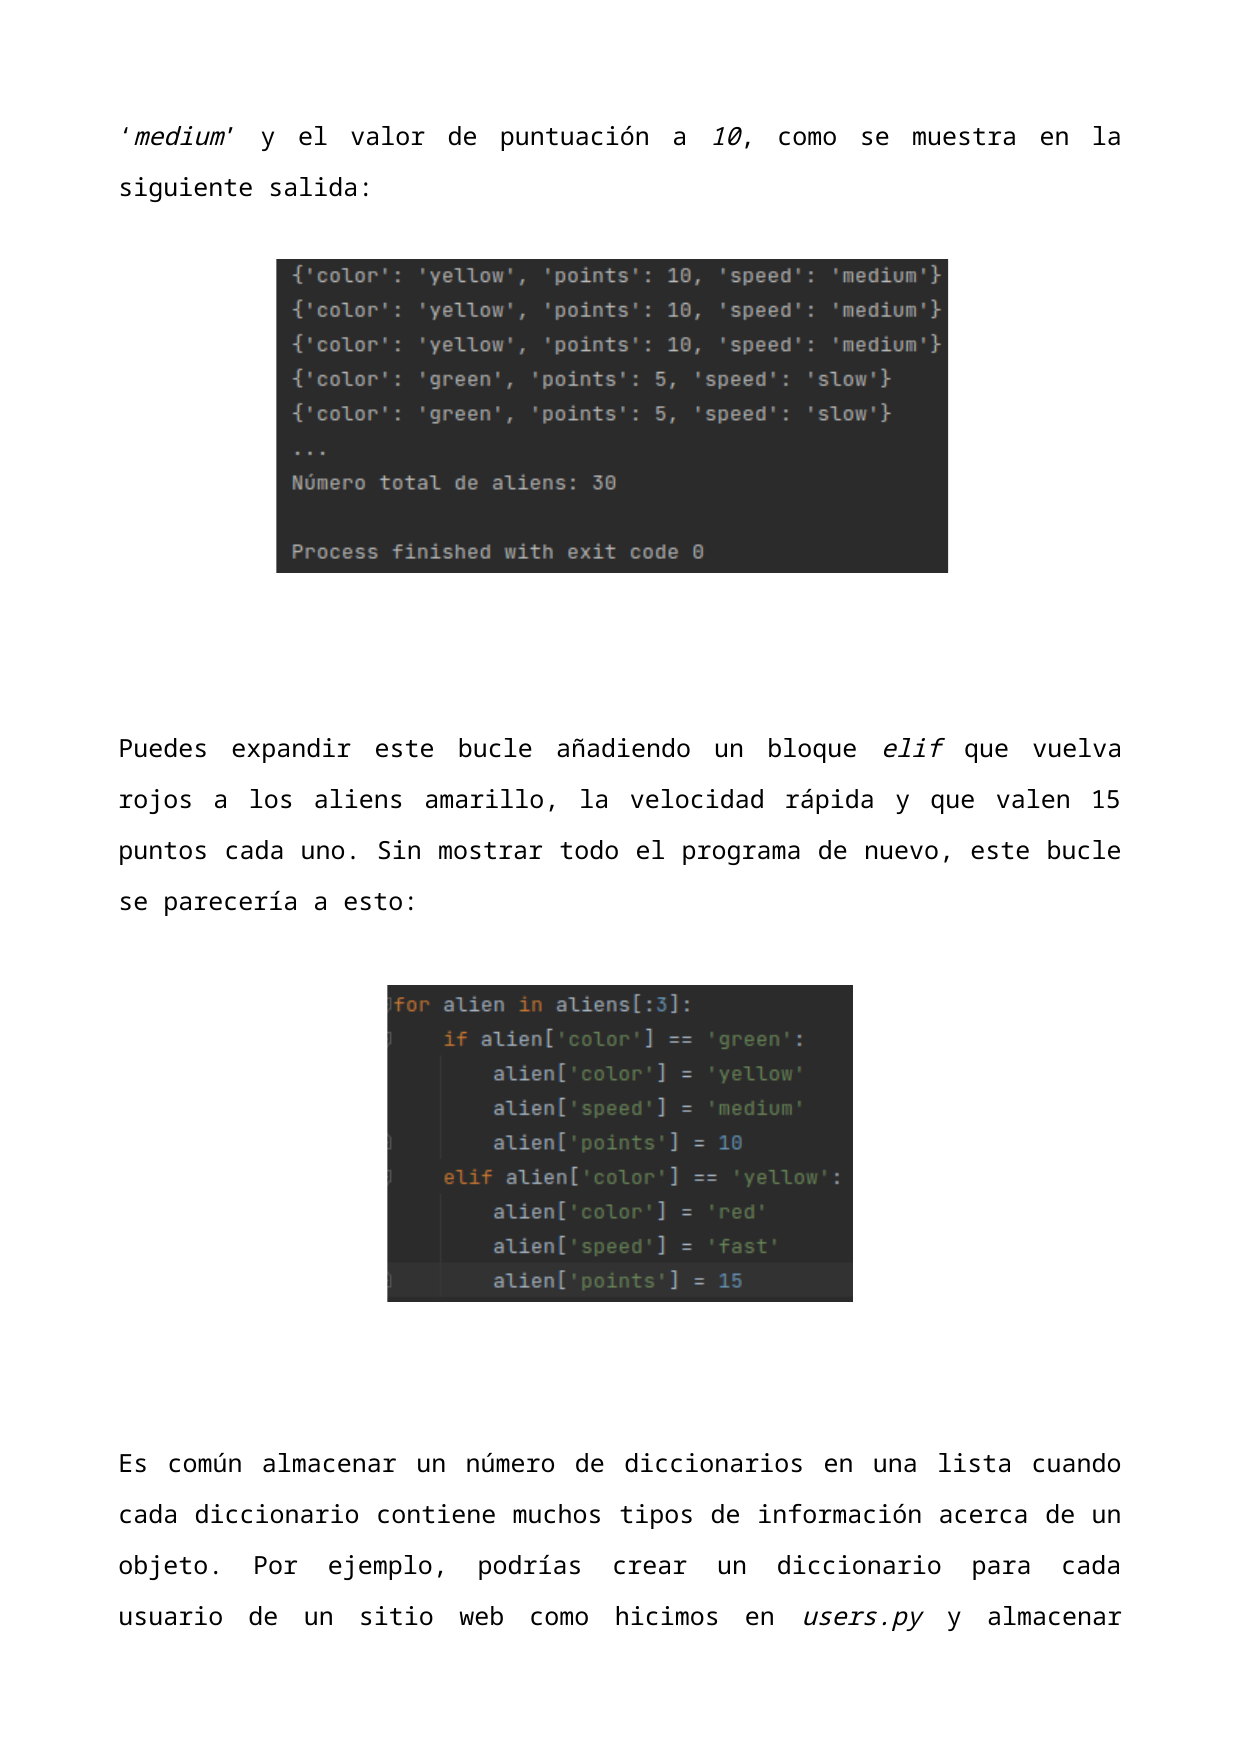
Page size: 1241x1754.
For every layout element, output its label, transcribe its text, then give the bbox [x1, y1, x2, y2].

picture [276, 259, 949, 573]
text ‘medium’ y el valor de puntuación a 10, como se muestra en la siguiente salida: [118, 118, 1122, 203]
text Puedes expandir este bucle añadiendo un bloque elif que vuelva rojos a los aliens amarillo, la velocidad rápida y que valen 15 puntos cada uno. Sin mostrar todo el programa de nuevo, este bucle se parecería a esto: [118, 731, 1122, 918]
text Es común almacenar un número de diccionarios en una lista cuando cada diccionario contiene muchos tipos de información acerca de un objeto. Por ejemplo, podrías crear un diccionario para cada usuario de un sitio web como hicimos en users.py y almacenar [118, 1445, 1122, 1632]
picture [387, 985, 853, 1302]
